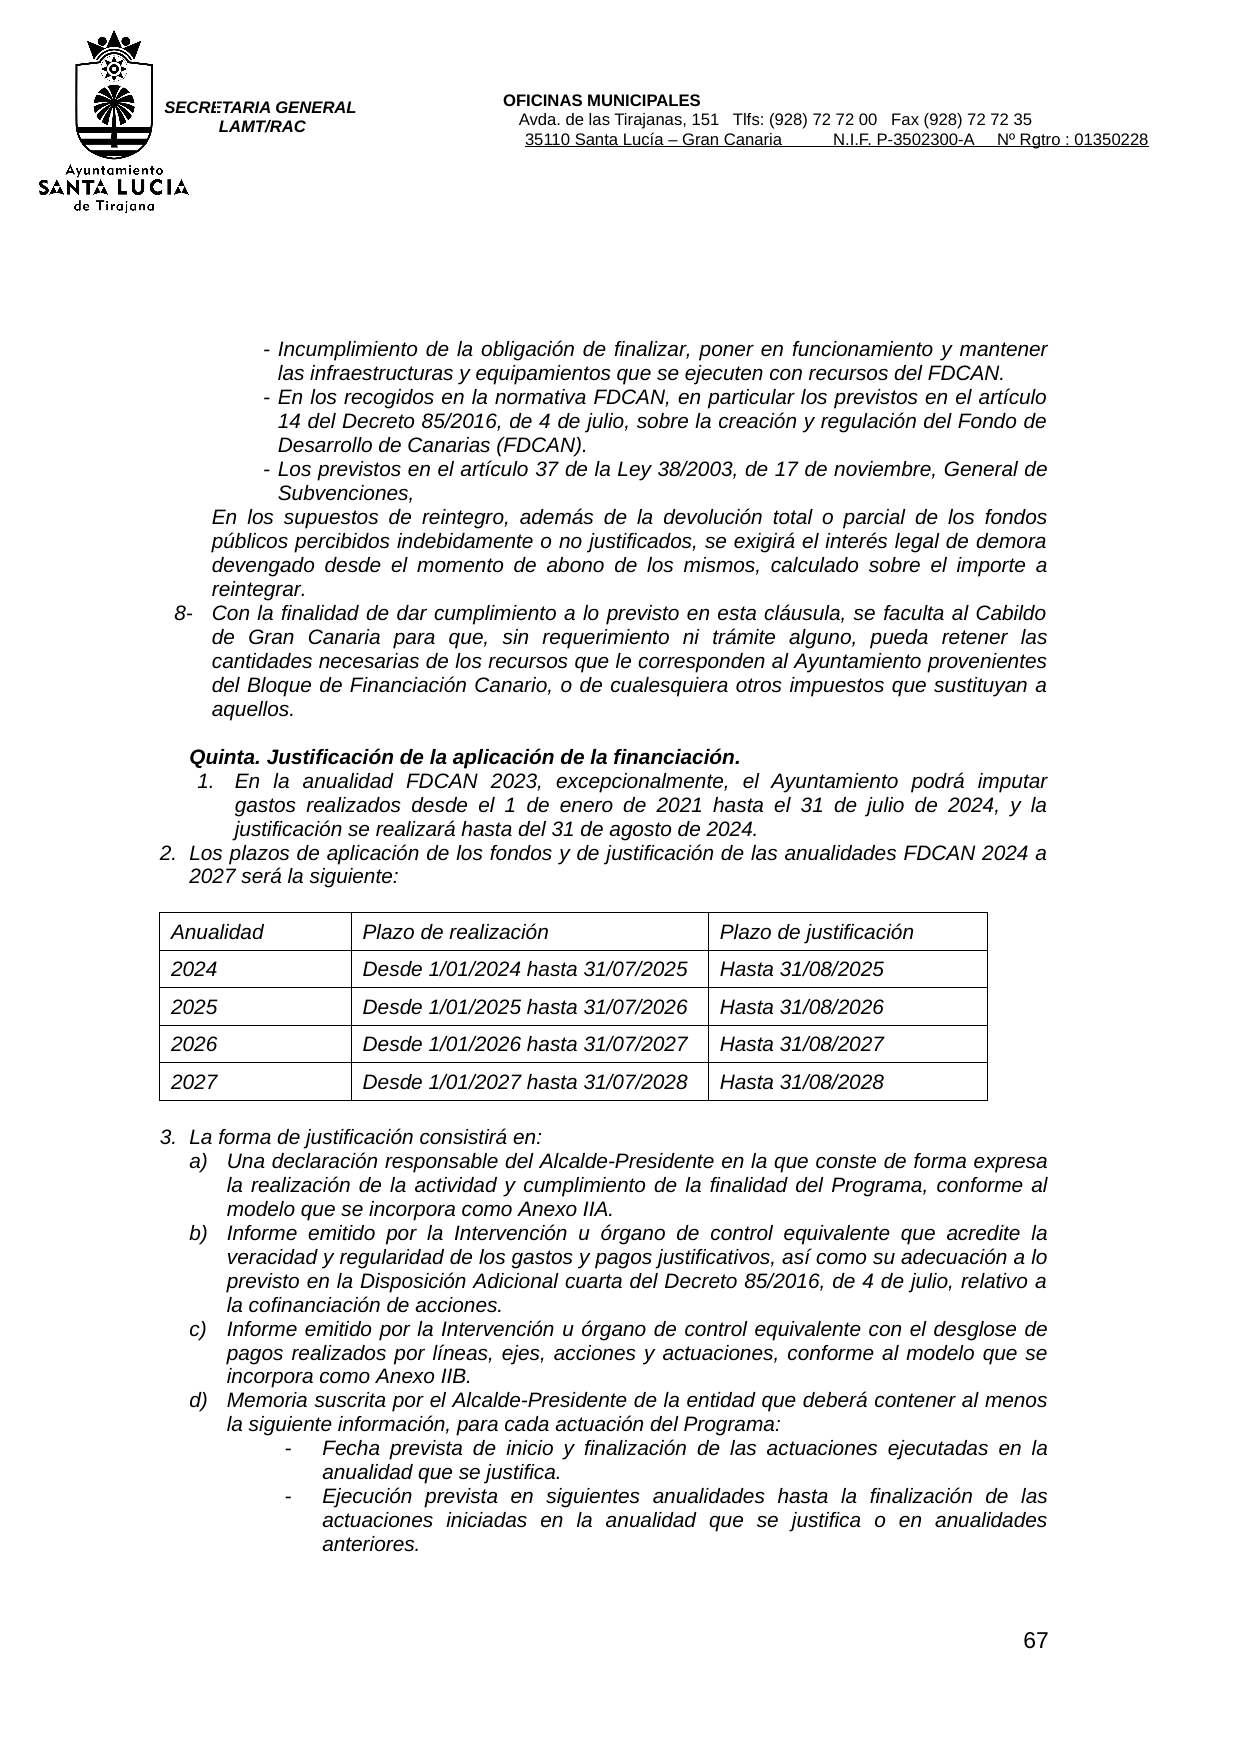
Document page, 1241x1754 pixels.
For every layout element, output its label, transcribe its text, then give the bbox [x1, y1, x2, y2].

list Ejecución prevista en siguientes anualidades hasta la finalización de las actuaciones iniciadas en la anualidad que se justifica o en anualidades anteriores. [284, 1484, 1048, 1556]
list La forma de justificación consistirá en: [159, 1125, 1048, 1149]
text - Incumplimiento de la obligación de finalizar, poner en funcionamiento y mantener las infraestructuras y equipamientos que se ejecuten con recursos del FDCAN. [263, 337, 1048, 385]
list Informe emitido por la Intervención u órgano de control equivalente con el desglose de pagos realizados por líneas, ejes, acciones y actuaciones, conforme al modelo que se incorpora como Anexo IIB. [189, 1316, 1048, 1388]
table_cell Hasta 31/08/2027 [709, 1026, 987, 1062]
table_cell Desde 1/01/2024 hasta 31/07/2025 [352, 951, 708, 987]
text - Los previstos en el artículo 37 de la Ley 38/2003, de 17 de noviembre, General de Subvenciones, [263, 457, 1048, 505]
list Informe emitido por la Intervención u órgano de control equivalente que acredite la veracidad y regularidad de los gastos y pagos justificativos, así como su adecuación a lo previsto en la Disposición Adicional cuarta del Decreto 85/2016, de 4 de julio, relativo a la cofinanciación de acciones. [189, 1221, 1048, 1316]
text En los supuestos de reintegro, además de la devolución total o parcial de los fondos públicos percibidos indebidamente o no justificados, se exigirá el interés legal de demora devengado desde el momento de abono de los mismos, calculado sobre el importe a reintegrar. [212, 505, 1048, 601]
table_cell 2026 [160, 1026, 351, 1062]
text - En los recogidos en la normativa FDCAN, en particular los previstos en el artículo 14 del Decreto 85/2016, de 4 de julio, sobre la creación y regulación del Fondo de Desarrollo de Canarias (FDCAN). [263, 385, 1048, 457]
table_cell Desde 1/01/2027 hasta 31/07/2028 [352, 1063, 708, 1100]
list Con la finalidad de dar cumplimiento a lo previsto en esta cláusula, se faculta al Cabildo de Gran Canaria para que, sin requerimiento ni trámite alguno, pueda retener las cantidades necesarias de los recursos que le corresponden al Ayuntamiento provenientes del Bloque de Financiación Canario, o de cualesquiera otros impuestos que sustituyan a aquellos. [174, 601, 1048, 721]
table_cell Hasta 31/08/2025 [709, 951, 987, 987]
table_header Plazo de justificación [709, 913, 987, 950]
table_cell Desde 1/01/2025 hasta 31/07/2026 [352, 988, 708, 1025]
table_cell 2027 [160, 1063, 351, 1100]
table_header Anualidad [160, 913, 351, 950]
list Fecha prevista de inicio y finalización de las actuaciones ejecutadas en la anualidad que se justifica. [284, 1436, 1048, 1484]
text Quinta. Justificación de la aplicación de la financiación. [159, 744, 1048, 768]
table_cell 2025 [160, 988, 351, 1025]
list Los plazos de aplicación de los fondos y de justificación de las anualidades FDCAN 2024 a 2027 será la siguiente: [159, 840, 1048, 888]
list En la anualidad FDCAN 2023, excepcionalmente, el Ayuntamiento podrá imputar gastos realizados desde el 1 de enero de 2021 hasta el 31 de julio de 2024, y la justificación se realizará hasta del 31 de agosto de 2024. [197, 768, 1048, 840]
table_header Plazo de realización [352, 913, 708, 950]
list Una declaración responsable del Alcalde-Presidente en la que conste de forma expresa la realización de la actividad y cumplimiento de la finalidad del Programa, conforme al modelo que se incorpora como Anexo IIA. [189, 1149, 1048, 1221]
table_cell Hasta 31/08/2026 [709, 988, 987, 1025]
table_cell Hasta 31/08/2028 [709, 1063, 987, 1100]
table_cell 2024 [160, 951, 351, 987]
picture [10, 0, 217, 239]
list Memoria suscrita por el Alcalde-Presidente de la entidad que deberá contener al menos la siguiente información, para cada actuación del Programa: [189, 1388, 1048, 1436]
table_cell Desde 1/01/2026 hasta 31/07/2027 [352, 1026, 708, 1062]
